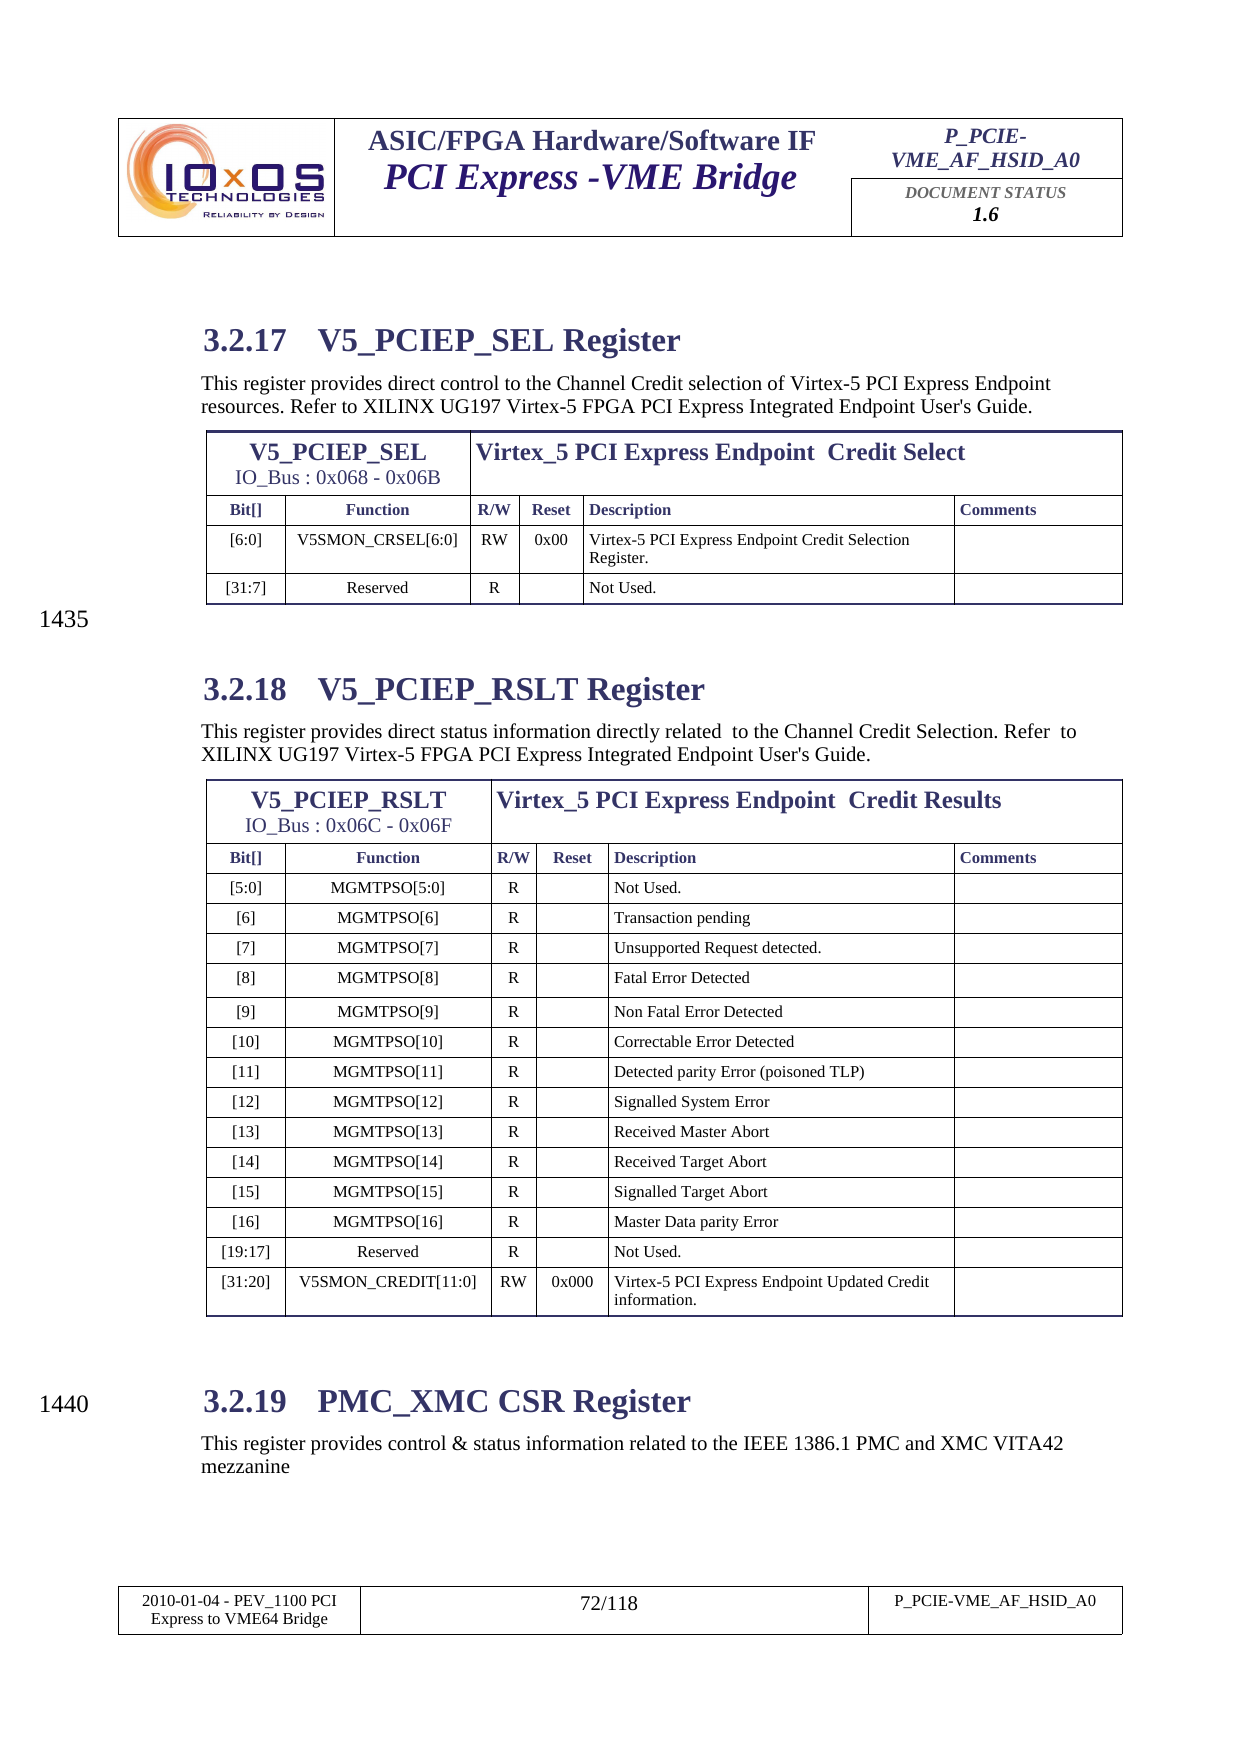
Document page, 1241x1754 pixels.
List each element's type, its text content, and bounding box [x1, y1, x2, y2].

subtitle V5_PCIEP_SEL Register [195, 322, 1122, 359]
table_cell [15] [207, 1178, 285, 1207]
subtitle V5_PCIEP_RSLT Register [195, 670, 1122, 707]
table_header Virtex_5 PCI Express Endpoint Credit Select [471, 433, 1122, 495]
table_cell Not Used. [609, 874, 954, 903]
table_cell [5:0] [207, 874, 285, 903]
table_cell R [492, 964, 536, 997]
table_cell [955, 964, 1122, 997]
table_cell [11] [207, 1058, 285, 1087]
table_cell Not Used. [584, 574, 954, 603]
table_cell MGMTPSO[5:0] [286, 874, 491, 903]
table_cell [955, 1118, 1122, 1147]
table_cell [10] [207, 1028, 285, 1057]
table_cell [955, 526, 1122, 573]
table_cell [14] [207, 1148, 285, 1177]
table_cell MGMTPSO[16] [286, 1208, 491, 1237]
table_cell [31:7] [207, 574, 285, 603]
table_cell [520, 574, 583, 603]
table_cell [9] [207, 998, 285, 1027]
table_cell [955, 998, 1122, 1027]
table_cell 0x000 [537, 1268, 608, 1315]
table_cell Non Fatal Error Detected [609, 998, 954, 1027]
table_cell R [492, 1118, 536, 1147]
table_cell MGMTPSO[13] [286, 1118, 491, 1147]
table_cell Comments [955, 844, 1122, 873]
table_cell [537, 964, 608, 997]
table_cell [955, 1268, 1122, 1315]
table_cell [537, 998, 608, 1027]
text This register provides direct status information directly related to the Channel Credit Selection. Refer to XILINX UG197 Virtex-5 FPGA PCI Express Integrated Endpoint User's Guide. [201, 720, 1122, 766]
table_cell [537, 1238, 608, 1267]
table_cell Received Master Abort [609, 1118, 954, 1147]
table_cell Transaction pending [609, 904, 954, 933]
table_cell Comments [955, 496, 1122, 525]
table_cell R [492, 874, 536, 903]
table_cell Reset [520, 496, 583, 525]
table_cell Master Data parity Error [609, 1208, 954, 1237]
table_cell [537, 1118, 608, 1147]
table_cell [537, 1178, 608, 1207]
table_cell [13] [207, 1118, 285, 1147]
table_cell Not Used. [609, 1238, 954, 1267]
table_cell R [492, 1088, 536, 1117]
table_cell Reserved [286, 574, 470, 603]
table_cell [955, 574, 1122, 603]
table_cell Signalled Target Abort [609, 1178, 954, 1207]
table_cell Detected parity Error (poisoned TLP) [609, 1058, 954, 1087]
table_cell Description [609, 844, 954, 873]
text This register provides direct control to the Channel Credit selection of Virtex-5 PCI Express Endpoint resources. Refer to XILINX UG197 Virtex-5 FPGA PCI Express Integrated Endpoint User's Guide. [201, 372, 1122, 418]
table_cell Bit[] [207, 844, 285, 873]
table_cell R [492, 1148, 536, 1177]
table_cell R [492, 1208, 536, 1237]
table_cell MGMTPSO[7] [286, 934, 491, 963]
table_cell MGMTPSO[12] [286, 1088, 491, 1117]
table_cell [537, 904, 608, 933]
table_cell [955, 1178, 1122, 1207]
table_cell R/W [471, 496, 519, 525]
table_cell [537, 874, 608, 903]
table_cell Virtex-5 PCI Express Endpoint Updated Credit information. [609, 1268, 954, 1315]
table_cell Bit[] [207, 496, 285, 525]
table_cell V5SMON_CRSEL[6:0] [286, 526, 470, 573]
table_cell [955, 904, 1122, 933]
table_cell 0x00 [520, 526, 583, 573]
table_cell [537, 1028, 608, 1057]
table_cell Received Target Abort [609, 1148, 954, 1177]
table_cell [955, 1028, 1122, 1057]
table_cell [31:20] [207, 1268, 285, 1315]
table_cell Reserved [286, 1238, 491, 1267]
table_cell Unsupported Request detected. [609, 934, 954, 963]
table_cell Signalled System Error [609, 1088, 954, 1117]
table_cell [19:17] [207, 1238, 285, 1267]
table_cell Reset [537, 844, 608, 873]
table_cell [8] [207, 964, 285, 997]
subtitle PMC_XMC CSR Register [195, 1382, 1122, 1419]
table_cell [955, 1238, 1122, 1267]
table_header V5_PCIEP_SEL IO_Bus : 0x068 - 0x06B [207, 433, 470, 495]
table_cell MGMTPSO[10] [286, 1028, 491, 1057]
table_cell [537, 1148, 608, 1177]
table_cell MGMTPSO[9] [286, 998, 491, 1027]
table_cell [537, 934, 608, 963]
table_header V5_PCIEP_RSLT IO_Bus : 0x06C - 0x06F [207, 781, 491, 843]
table_cell Fatal Error Detected [609, 964, 954, 997]
table_cell MGMTPSO[15] [286, 1178, 491, 1207]
table_cell Function [286, 496, 470, 525]
table_cell R [492, 1178, 536, 1207]
table_cell R [492, 1238, 536, 1267]
table_cell [7] [207, 934, 285, 963]
table_cell R [492, 998, 536, 1027]
table_cell MGMTPSO[14] [286, 1148, 491, 1177]
table_cell R/W [492, 844, 536, 873]
table_cell R [492, 1058, 536, 1087]
table_cell [537, 1058, 608, 1087]
table_cell [537, 1088, 608, 1117]
table_cell V5SMON_CREDIT[11:0] [286, 1268, 491, 1315]
table_cell RW [471, 526, 519, 573]
table_cell [955, 1208, 1122, 1237]
table_cell MGMTPSO[6] [286, 904, 491, 933]
table_cell [955, 1088, 1122, 1117]
table_cell Function [286, 844, 491, 873]
table_cell R [492, 1028, 536, 1057]
table_cell R [471, 574, 519, 603]
table_cell [955, 934, 1122, 963]
table_cell [12] [207, 1088, 285, 1117]
table_cell MGMTPSO[11] [286, 1058, 491, 1087]
table_cell [16] [207, 1208, 285, 1237]
picture [125, 123, 326, 222]
table_header Virtex_5 PCI Express Endpoint Credit Results [492, 781, 1122, 843]
table_cell [955, 1148, 1122, 1177]
table_cell [955, 874, 1122, 903]
table_cell Correctable Error Detected [609, 1028, 954, 1057]
table_cell [6] [207, 904, 285, 933]
table_cell [6:0] [207, 526, 285, 573]
table_cell RW [492, 1268, 536, 1315]
table_cell Virtex-5 PCI Express Endpoint Credit Selection Register. [584, 526, 954, 573]
table_cell Description [584, 496, 954, 525]
table_cell [537, 1208, 608, 1237]
table_cell R [492, 904, 536, 933]
table_cell R [492, 934, 536, 963]
table_cell [955, 1058, 1122, 1087]
text This register provides control & status information related to the IEEE 1386.1 PMC and XMC VITA42 mezzanine [201, 1432, 1122, 1478]
table_cell MGMTPSO[8] [286, 964, 491, 997]
